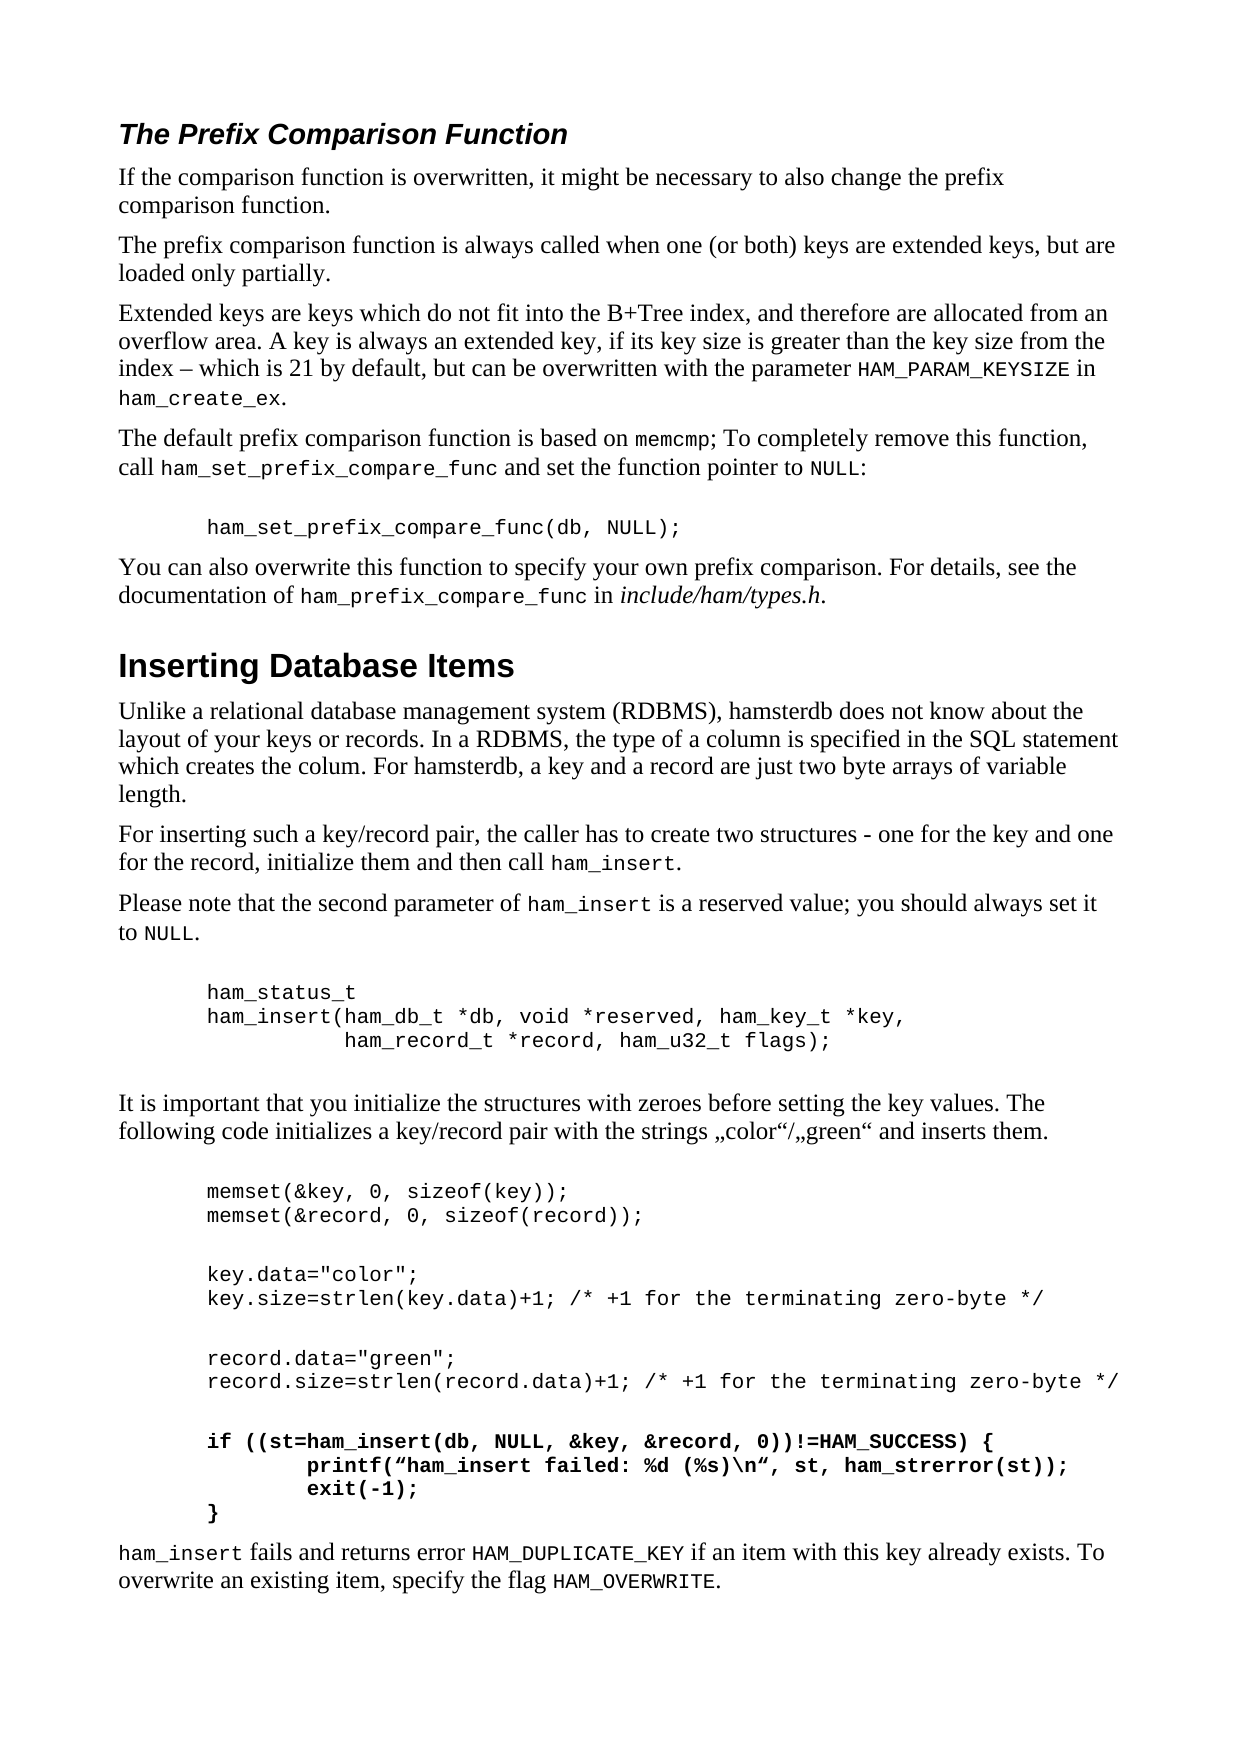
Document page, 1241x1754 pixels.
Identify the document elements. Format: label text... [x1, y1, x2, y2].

subtitle Inserting Database Items [118, 647, 1122, 684]
text ham_set_prefix_compare_func(db, NULL); [207, 517, 1122, 541]
text If the comparison function is overwritten, it might be necessary to also change the prefix comparison function. [118, 163, 1122, 219]
text ham_status_t ham_insert(ham_db_t *db, void *reserved, ham_key_t *key, ham_record_t *record, ham_u32_t flags); [207, 982, 1122, 1077]
subtitle The Prefix Comparison Function [118, 118, 1122, 151]
text Extended keys are keys which do not fit into the B+Tree index, and therefore are allocated from an overflow area. A key is always an extended key, if its key size is greater than the key size from the index – which is 21 by default, but can be overwritten with the parameter HAM_PARAM_KEYSIZE in ham_create_ex. [118, 299, 1122, 412]
text key.data="color"; key.size=strlen(key.data)+1; /* +1 for the terminating zero-byte */ [207, 1264, 1122, 1312]
text if ((st=ham_insert(db, NULL, &key, &record, 0))!=HAM_SUCCESS) { printf(“ham_insert failed: %d (%s)\n“, st, ham_strerror(st)); exit(-1); } [207, 1431, 1122, 1526]
text record.data="green"; record.size=strlen(record.data)+1; /* +1 for the terminating zero-byte */ [207, 1348, 1122, 1395]
text The default prefix comparison function is based on memcmp; To completely remove this function, call ham_set_prefix_compare_func and set the function pointer to NULL: [118, 424, 1122, 481]
text memset(&key, 0, sizeof(key)); memset(&record, 0, sizeof(record)); [207, 1181, 1122, 1228]
text It is important that you initialize the structures with zeroes before setting the key values. The following code initializes a key/record pair with the strings „color“/„green“ and inserts them. [118, 1089, 1122, 1145]
text You can also overwrite this function to specify your own prefix comparison. For details, see the documentation of ham_prefix_compare_func in include/ham/types.h. [118, 553, 1122, 609]
text ham_insert fails and returns error HAM_DUPLICATE_KEY if an item with this key already exists. To overwrite an existing item, specify the flag HAM_OVERWRITE. [118, 1538, 1122, 1595]
text For inserting such a key/record pair, the caller has to create two structures - one for the key and one for the record, initialize them and then call ham_insert. [118, 820, 1122, 877]
text The prefix comparison function is always called when one (or both) keys are extended keys, but are loaded only partially. [118, 231, 1122, 287]
text Please note that the second parameter of ham_insert is a reserved value; you should always set it to NULL. [118, 889, 1122, 946]
text Unlike a relational database management system (RDBMS), hamsterdb does not know about the layout of your keys or records. In a RDBMS, the type of a column is specified in the SQL statement which creates the colum. For hamsterdb, a key and a record are just two byte arrays of variable length. [118, 697, 1122, 808]
